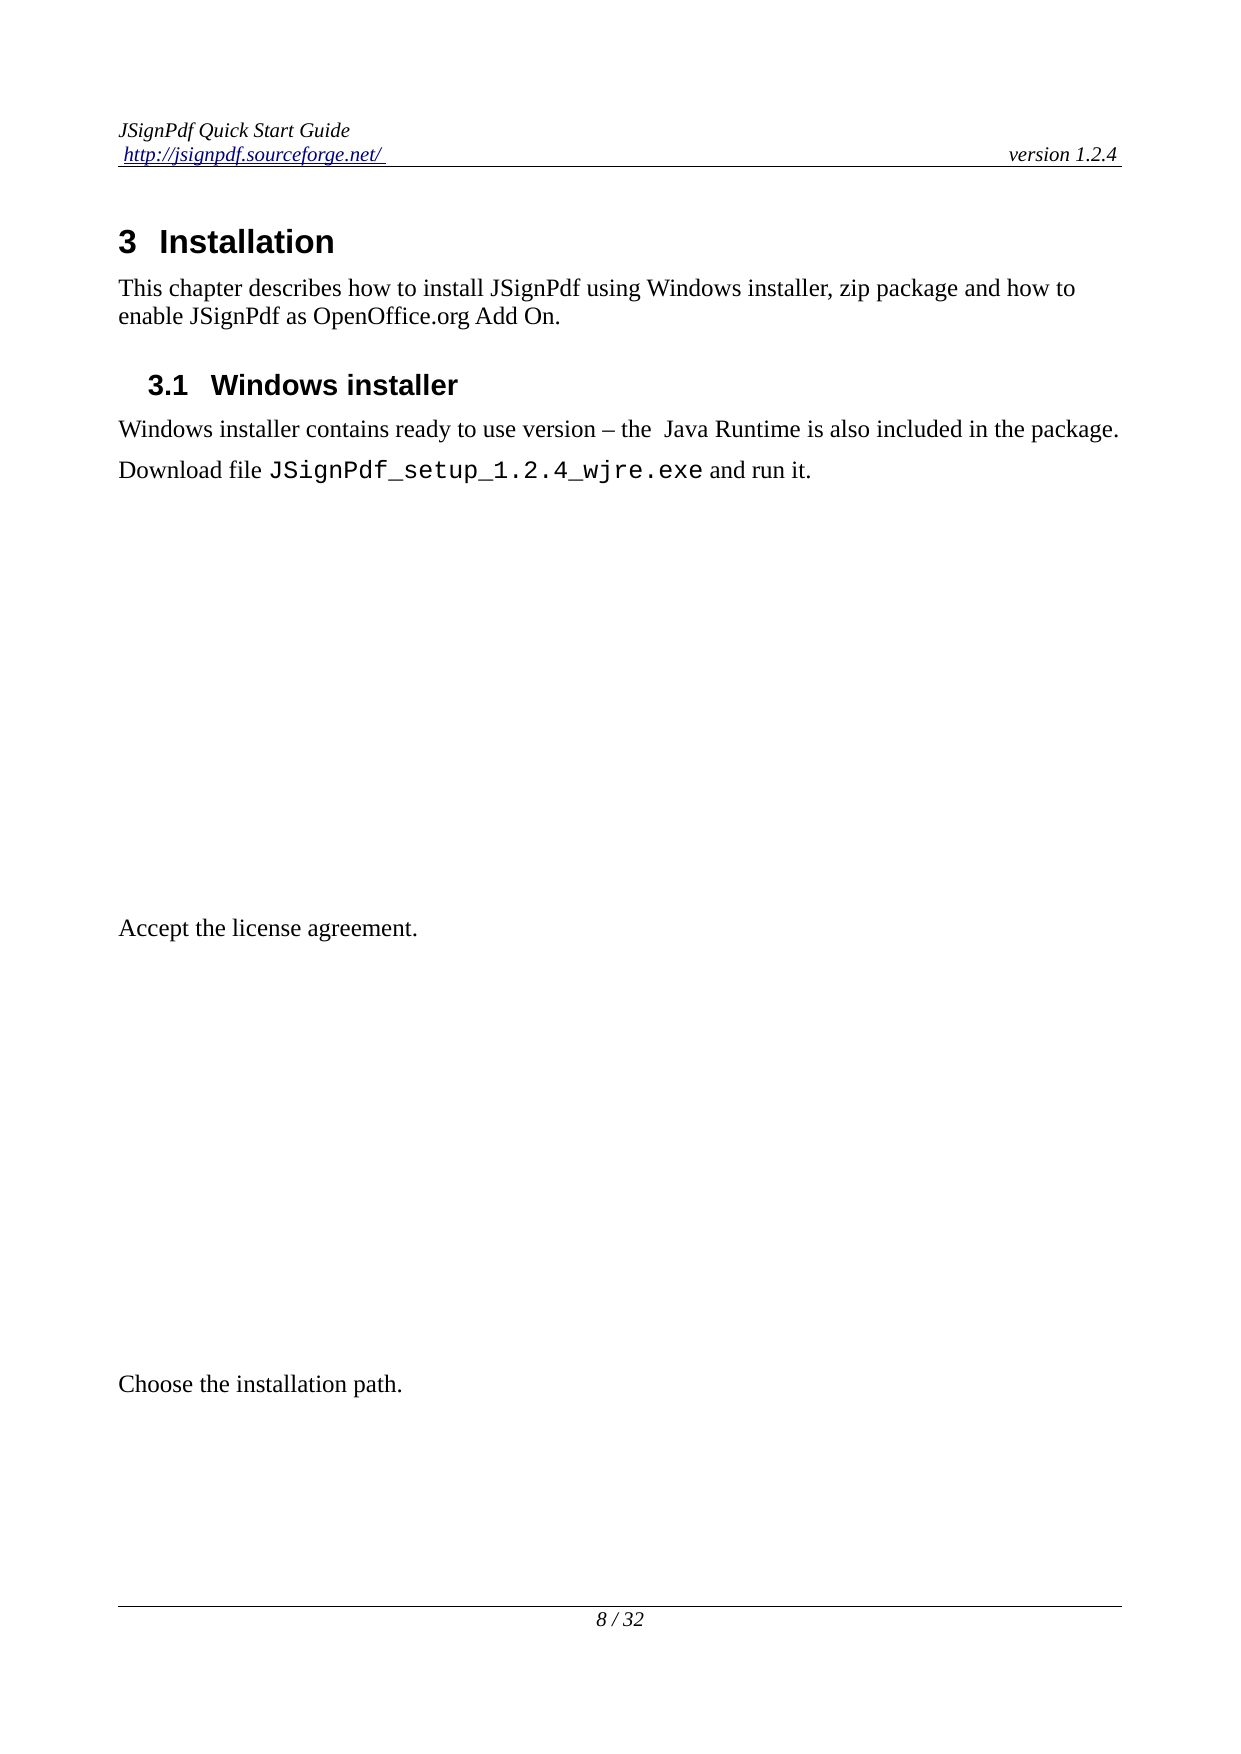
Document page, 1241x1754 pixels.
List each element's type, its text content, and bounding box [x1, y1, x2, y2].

text Choose the installation path. [118, 954, 1122, 1398]
subtitle Installation [118, 222, 1122, 260]
subtitle Windows installer [148, 368, 1116, 401]
text Accept the license agreement. [118, 498, 1122, 942]
text Windows installer contains ready to use version – the Java Runtime is also included in the package. [118, 414, 1122, 442]
text Download file JSignPdf_setup_1.2.4_wjre.exe and run it. [118, 455, 1122, 486]
text This chapter describes how to install JSignPdf using Windows installer, zip package and how to enable JSignPdf as OpenOffice.org Add On. [118, 273, 1122, 330]
